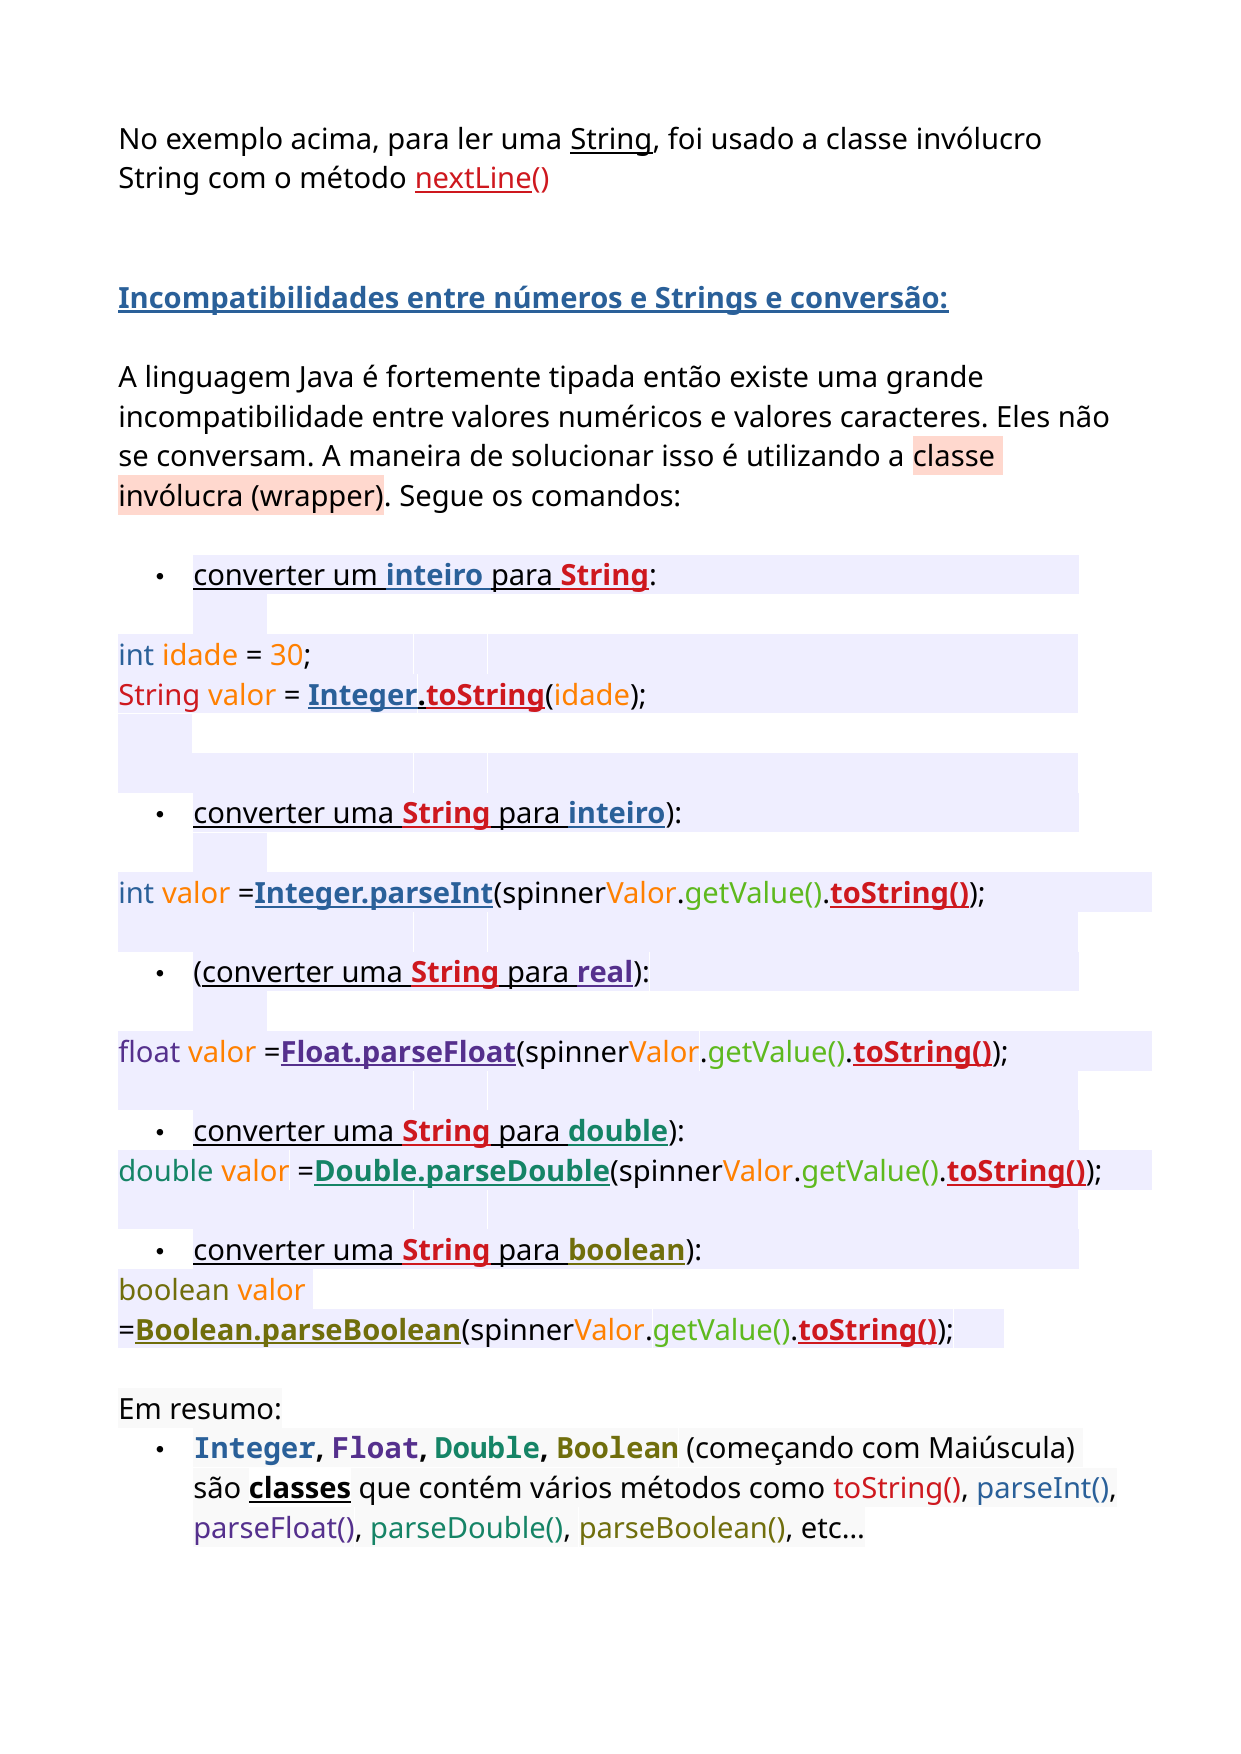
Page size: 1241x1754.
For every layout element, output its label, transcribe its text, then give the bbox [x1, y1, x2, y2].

text String valor = Integer.toString(idade); [118, 674, 1122, 793]
list converter um inteiro para String: [156, 555, 1122, 634]
text No exemplo acima, para ler uma String, foi usado a classe invólucro String com o método nextLine() [118, 118, 1122, 197]
list converter uma String para boolean): [156, 1229, 1122, 1269]
list converter uma String para double): [156, 1110, 1122, 1150]
text A linguagem Java é fortemente tipada então existe uma grande incompatibilidade entre valores numéricos e valores caracteres. Eles não se conversam. A maneira de solucionar isso é utilizando a classe invólucra (wrapper). Segue os comandos: [118, 356, 1122, 515]
list Integer, Float, Double, Boolean (começando com Maiúscula) são classes que contém vários métodos como toString(), parseInt(), parseFloat(), parseDouble(), parseBoolean(), etc… [156, 1428, 1122, 1547]
text Incompatibilidades entre números e Strings e conversão: [118, 277, 1122, 317]
list (converter uma String para real): [156, 952, 1122, 1031]
text double valor =Double.parseDouble(spinnerValor.getValue().toString()); [118, 1150, 1122, 1190]
text float valor =Float.parseFloat(spinnerValor.getValue().toString()); [118, 1031, 1122, 1071]
text Em resumo: [118, 1388, 1122, 1428]
text int valor =Integer.parseInt(spinnerValor.getValue().toString()); [118, 872, 1122, 912]
text boolean valor =Boolean.parseBoolean(spinnerValor.getValue().toString()); [118, 1269, 1122, 1348]
list converter uma String para inteiro): [156, 793, 1122, 872]
text int idade = 30; [118, 634, 1122, 674]
